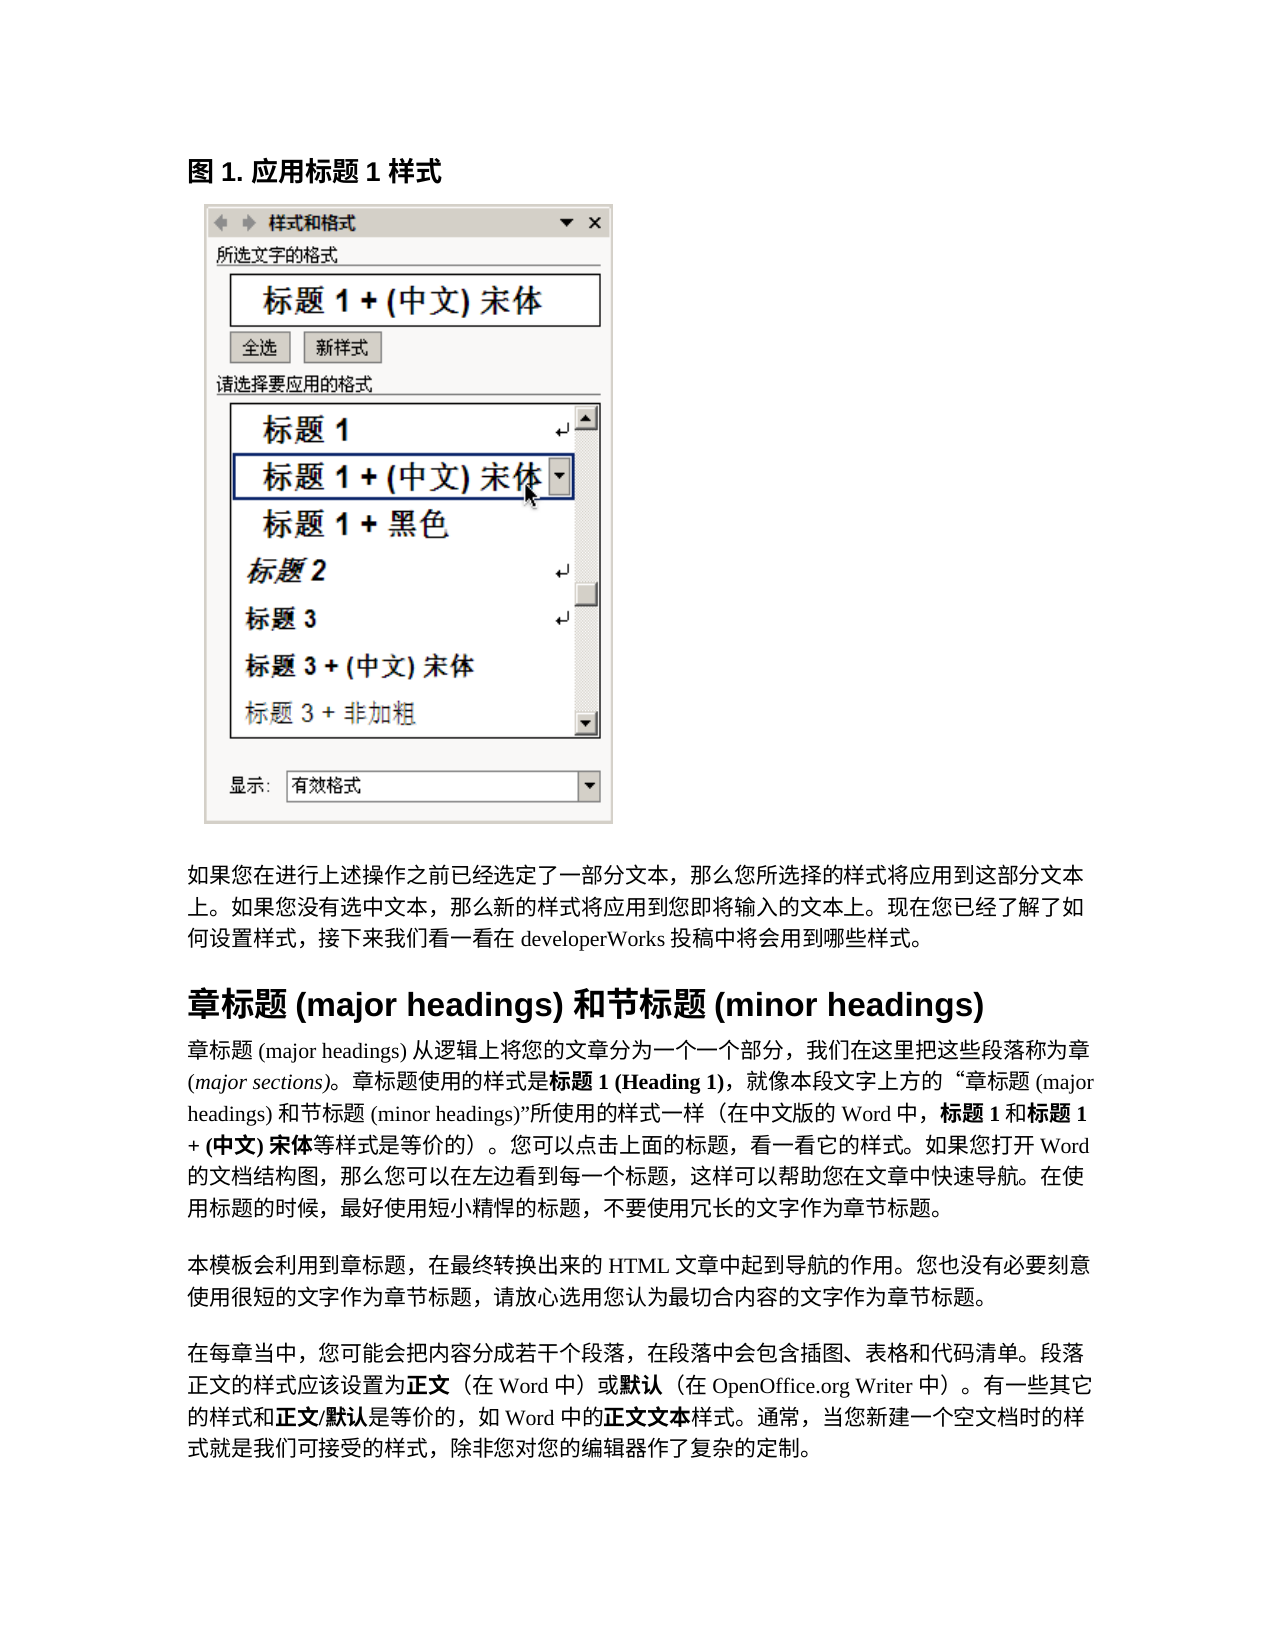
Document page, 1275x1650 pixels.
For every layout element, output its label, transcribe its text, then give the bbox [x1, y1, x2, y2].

picture [204, 204, 613, 824]
text 在每章当中，您可能会把内容分成若干个段落，在段落中会包含插图、表格和代码清单。段落正文的样式应该设置为正文（在 Word 中）或默认（在 OpenOffice.org Writer 中）。有一些其它的样式和正文/默认是等价的，如 Word 中的正文文本样式。通常，当您新建一个空文档时的样式就是我们可接受的样式，除非您对您的编辑器作了复杂的定制。 [187, 1336, 1097, 1463]
text 本模板会利用到章标题，在最终转换出来的 HTML 文章中起到导航的作用。您也没有必要刻意使用很短的文字作为章节标题，请放心选用您认为最切合内容的文字作为章节标题。 [187, 1248, 1097, 1311]
subtitle 章标题 (major headings) 和节标题 (minor headings) [187, 978, 1097, 1026]
text 章标题 (major headings) 从逻辑上将您的文章分为一个一个部分，我们在这里把这些段落称为章 (major sections)。章标题使用的样式是标题 1 (Heading 1)，就像本段文字上方的“章标题 (major headings) 和节标题 (minor headings)”所使用的样式一样（在中文版的 Word 中，标题 1 和标题 1 + (中文) 宋体等样式是等价的）。您可以点击上面的标题，看一看它的样式。如果您打开 Word 的文档结构图，那么您可以在左边看到每一个标题，这样可以帮助您在文章中快速导航。在使用标题的时候，最好使用短小精悍的标题，不要使用冗长的文字作为章节标题。 [187, 1033, 1097, 1223]
subtitle 图 1. 应用标题 1 样式 [187, 150, 1097, 189]
text 如果您在进行上述操作之前已经选定了一部分文本，那么您所选择的样式将应用到这部分文本上。如果您没有选中文本，那么新的样式将应用到您即将输入的文本上。现在您已经了解了如何设置样式，接下来我们看一看在 developerWorks 投稿中将会用到哪些样式。 [187, 858, 1097, 953]
